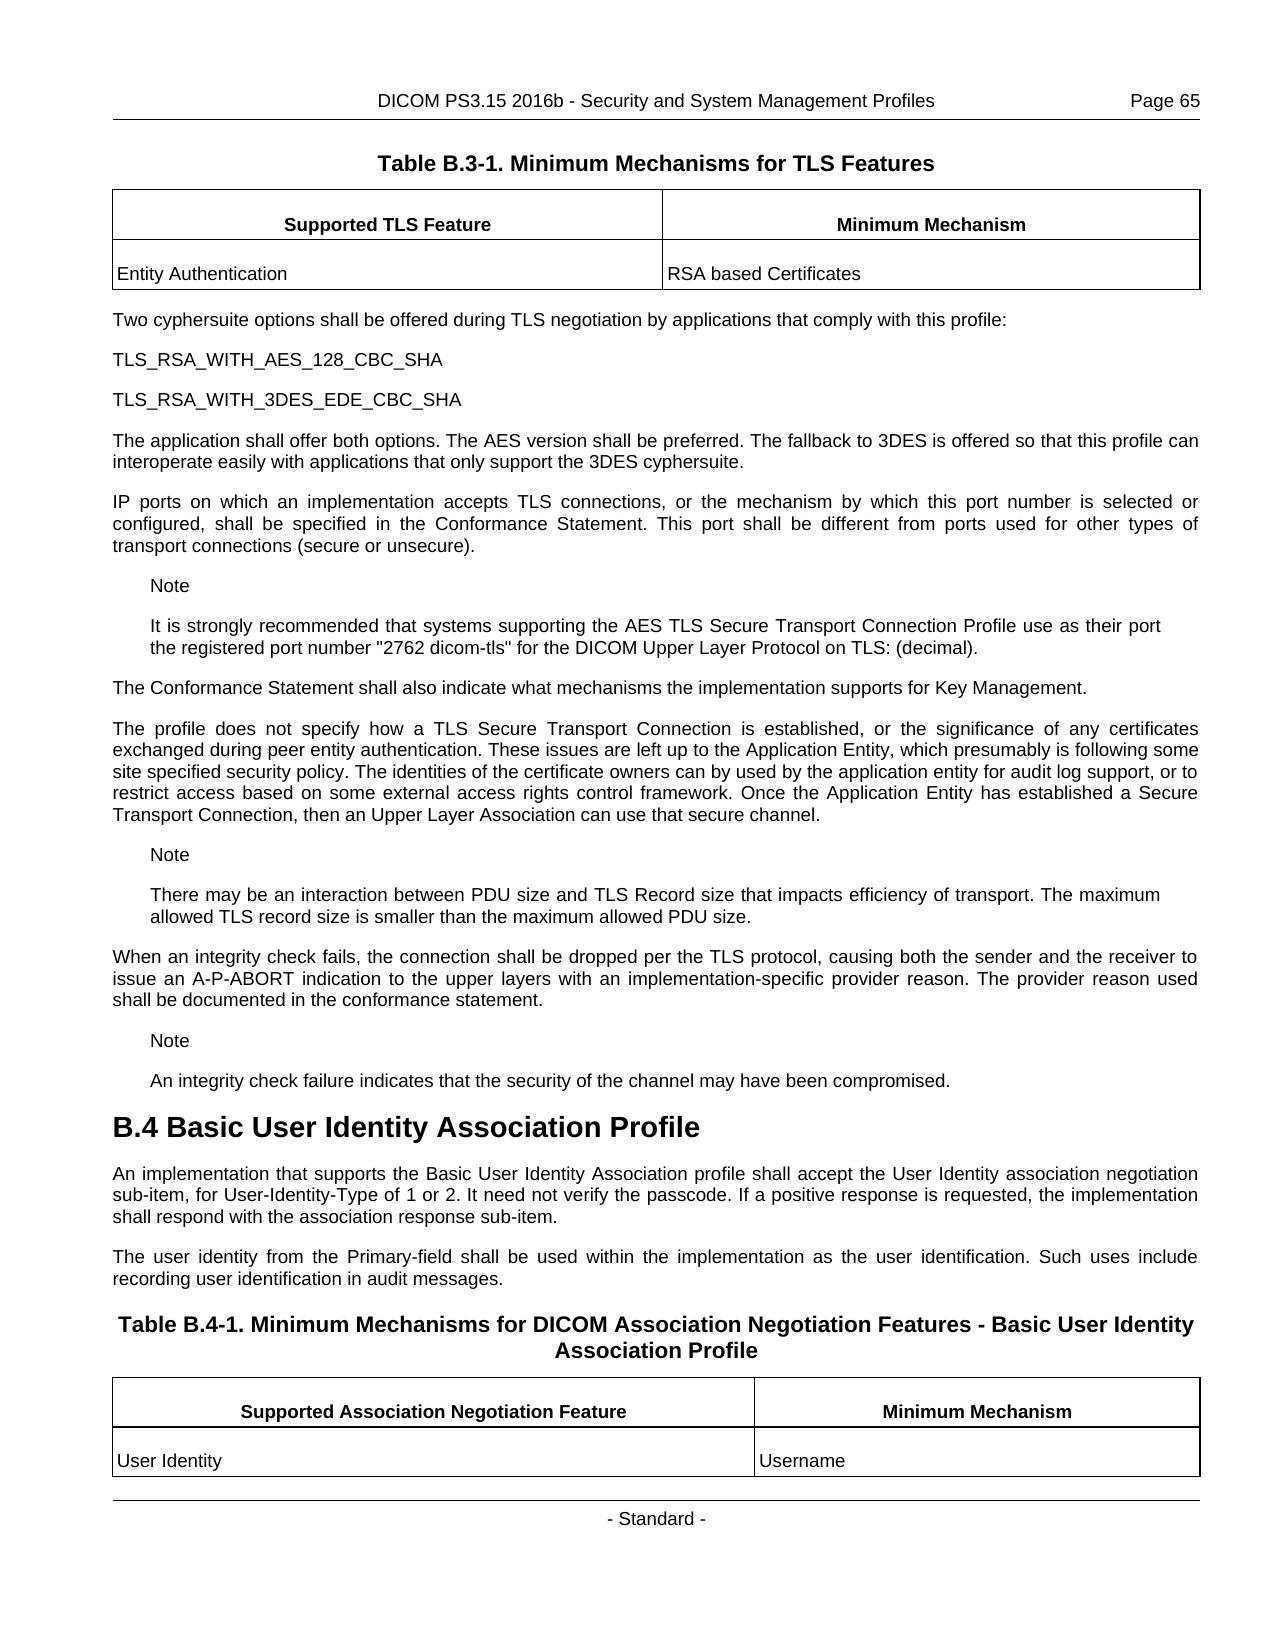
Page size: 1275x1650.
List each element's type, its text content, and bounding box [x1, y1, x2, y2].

text The Conformance Statement shall also indicate what mechanisms the implementation supports for Key Management. [112, 677, 1200, 698]
text An implementation that supports the Basic User Identity Association profile shall accept the User Identity association negotiation sub-item, for User-Identity-Type of 1 or 2. It need not verify the passcode. If a positive response is requested, the implementation shall respond with the association response sub-item. [112, 1162, 1200, 1227]
text There may be an interaction between PDU size and TLS Record size that impacts efficiency of transport. The maximum allowed TLS record size is smaller than the maximum allowed PDU size. [150, 884, 1162, 927]
table_cell Entity Authentication [113, 240, 662, 289]
text TLS_RSA_WITH_3DES_EDE_CBC_SHA [112, 389, 1200, 411]
text Table B.4-1. Minimum Mechanisms for DICOM Association Negotiation Features - Basic User Identity Association Profile [112, 1311, 1200, 1363]
text Note [150, 844, 1162, 865]
table_header Supported Association Negotiation Feature [113, 1378, 754, 1426]
text Note [150, 575, 1162, 596]
table_header Minimum Mechanism [755, 1378, 1199, 1426]
table_cell RSA based Certificates [663, 240, 1199, 289]
text Table B.3-1. Minimum Mechanisms for TLS Features [112, 150, 1200, 176]
text When an integrity check fails, the connection shall be dropped per the TLS protocol, causing both the sender and the receiver to issue an A-P-ABORT indication to the upper layers with an implementation-specific provider reason. The provider reason used shall be documented in the conformance statement. [112, 946, 1200, 1011]
text B.4 Basic User Identity Association Profile [112, 1110, 1200, 1144]
text It is strongly recommended that systems supporting the AES TLS Secure Transport Connection Profile use as their port the registered port number "2762 dicom-tls" for the DICOM Upper Layer Protocol on TLS: (decimal). [150, 615, 1162, 658]
text IP ports on which an implementation accepts TLS connections, or the mechanism by which this port number is selected or configured, shall be specified in the Conformance Statement. This port shall be different from ports used for other types of transport connections (secure or unsecure). [112, 491, 1200, 556]
text The profile does not specify how a TLS Secure Transport Connection is established, or the significance of any certificates exchanged during peer entity authentication. These issues are left up to the Application Entity, which presumably is following some site specified security policy. The identities of the certificate owners can by used by the application entity for audit log support, or to restrict access based on some external access rights control framework. Once the Application Entity has established a Secure Transport Connection, then an Upper Layer Association can use that secure channel. [112, 717, 1200, 825]
text Note [150, 1029, 1162, 1051]
text Two cyphersuite options shall be offered during TLS negotiation by applications that comply with this profile: [112, 308, 1200, 330]
text The user identity from the Primary-field shall be used within the implementation as the user identification. Such uses include recording user identification in audit messages. [112, 1246, 1200, 1289]
table_header Minimum Mechanism [663, 190, 1199, 239]
table_cell Username [755, 1428, 1199, 1476]
text An integrity check failure indicates that the security of the channel may have been compromised. [150, 1070, 1162, 1091]
table_cell User Identity [113, 1428, 754, 1476]
table_header Supported TLS Feature [113, 190, 662, 239]
text The application shall offer both options. The AES version shall be preferred. The fallback to 3DES is offered so that this profile can interoperate easily with applications that only support the 3DES cyphersuite. [112, 429, 1200, 473]
text TLS_RSA_WITH_AES_128_CBC_SHA [112, 349, 1200, 370]
